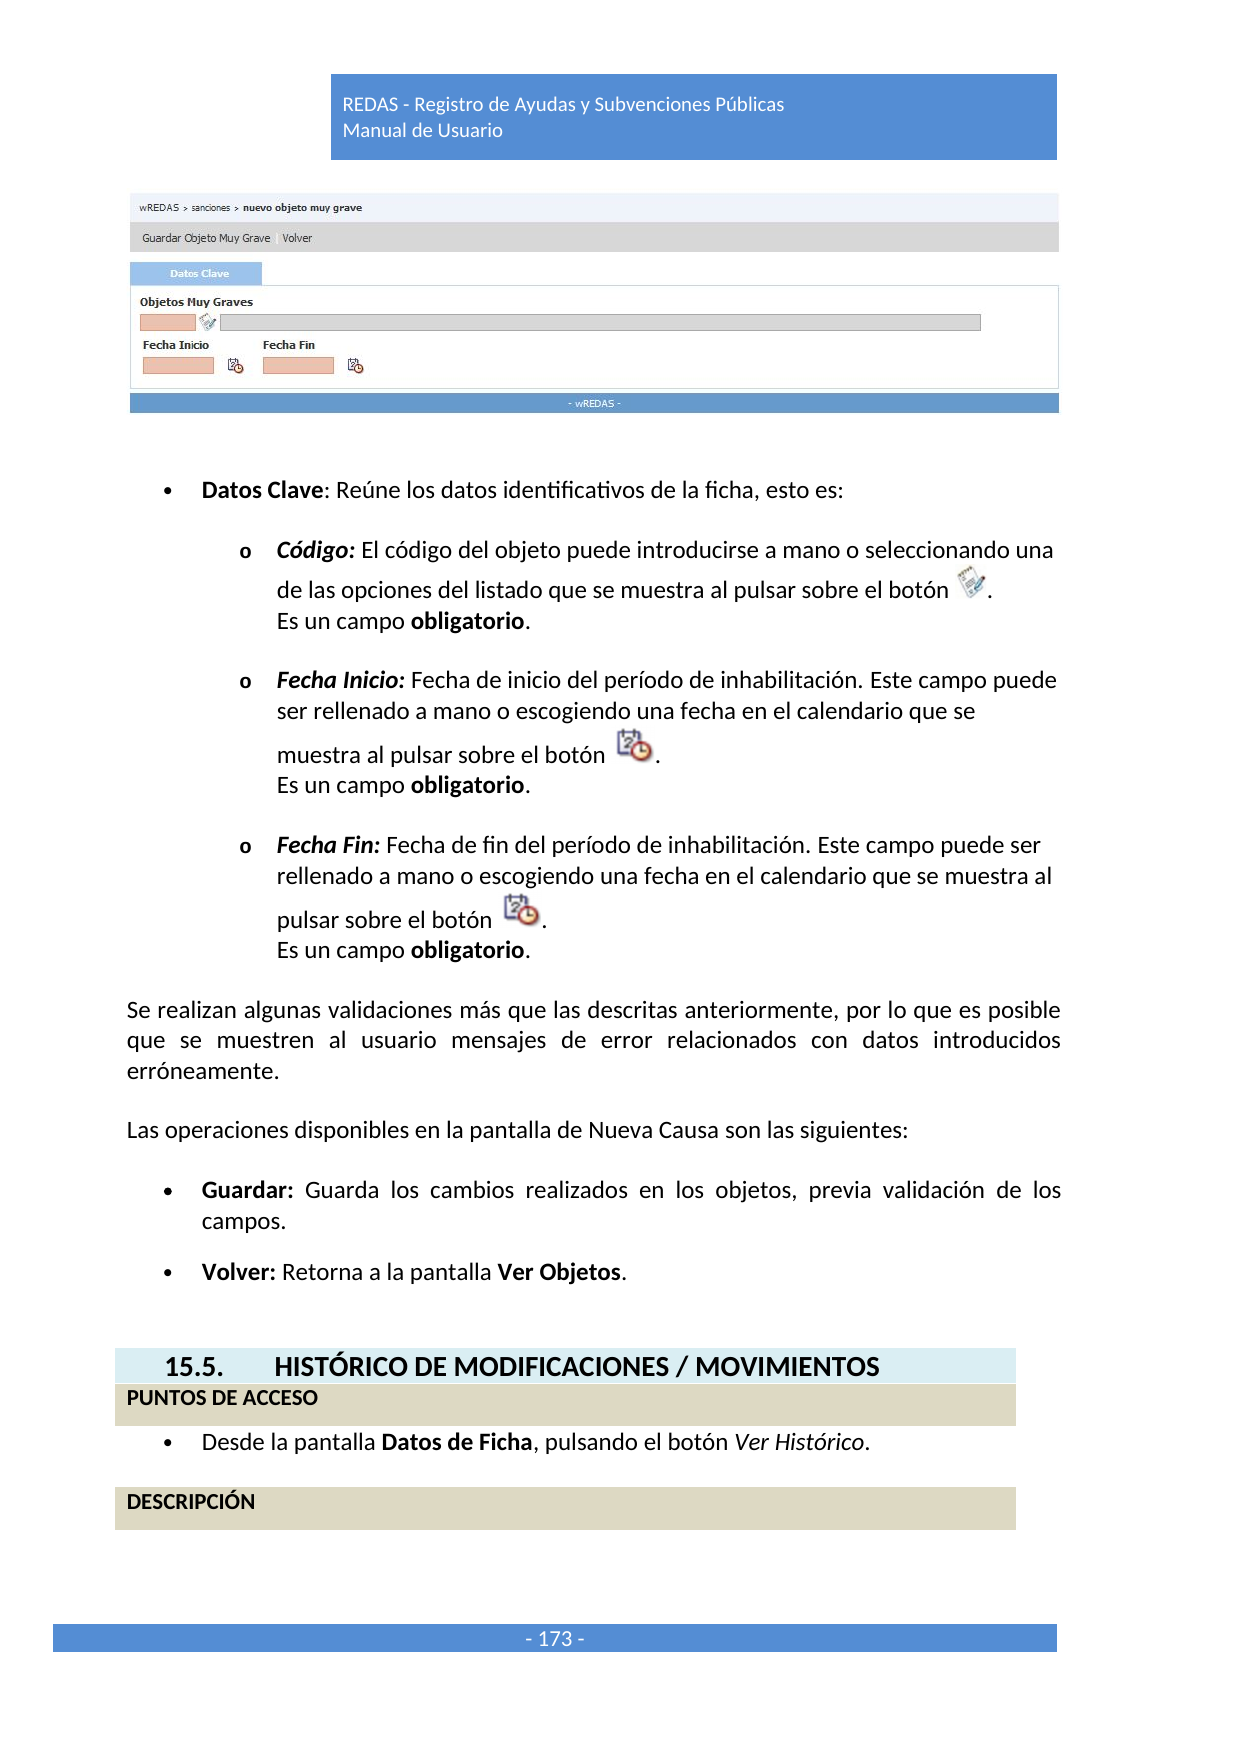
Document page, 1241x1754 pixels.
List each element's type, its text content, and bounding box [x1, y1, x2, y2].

list Guardar: Guarda los cambios realizados en los objetos, previa validación de los campos. [164, 1174, 1062, 1235]
text Se realizan algunas validaciones más que las descritas anteriormente, por lo que es posible que se muestren al usuario mensajes de error relacionados con datos introducidos erróneamente. [127, 994, 1062, 1086]
picture [611, 725, 655, 764]
table_cell PUNTOS DE ACCESO [115, 1384, 1016, 1426]
list Volver: Retorna a la pantalla Ver Objetos. [164, 1256, 1062, 1287]
list Código: El código del objeto puede introducirse a mano o seleccionando una de las opciones del listado que se muestra al pulsar sobre el botón . Es un campo obligatorio. [239, 534, 1062, 635]
picture [498, 890, 542, 928]
picture [955, 564, 987, 599]
picture [126, 188, 1063, 415]
list Datos Clave: Reúne los datos identificativos de la ficha, esto es: [164, 474, 1062, 505]
table_header DESCRIPCIÓN [115, 1487, 1016, 1530]
list Fecha Fin: Fecha de fin del período de inhabilitación. Este campo puede ser rellenado a mano o escogiendo una fecha en el calendario que se muestra al pulsar sobre el botón . Es un campo obligatorio. [239, 829, 1062, 965]
list Fecha Inicio: Fecha de inicio del período de inhabilitación. Este campo puede ser rellenado a mano o escogiendo una fecha en el calendario que se muestra al pulsar sobre el botón . Es un campo obligatorio. [239, 664, 1062, 800]
table_header HISTÓRICO DE MODIFICACIONES / MOVIMIENTOS [115, 1348, 1016, 1383]
text Las operaciones disponibles en la pantalla de Nueva Causa son las siguientes: [127, 1115, 1062, 1145]
list Desde la pantalla Datos de Ficha, pulsando el botón Ver Histórico. [164, 1426, 1062, 1457]
